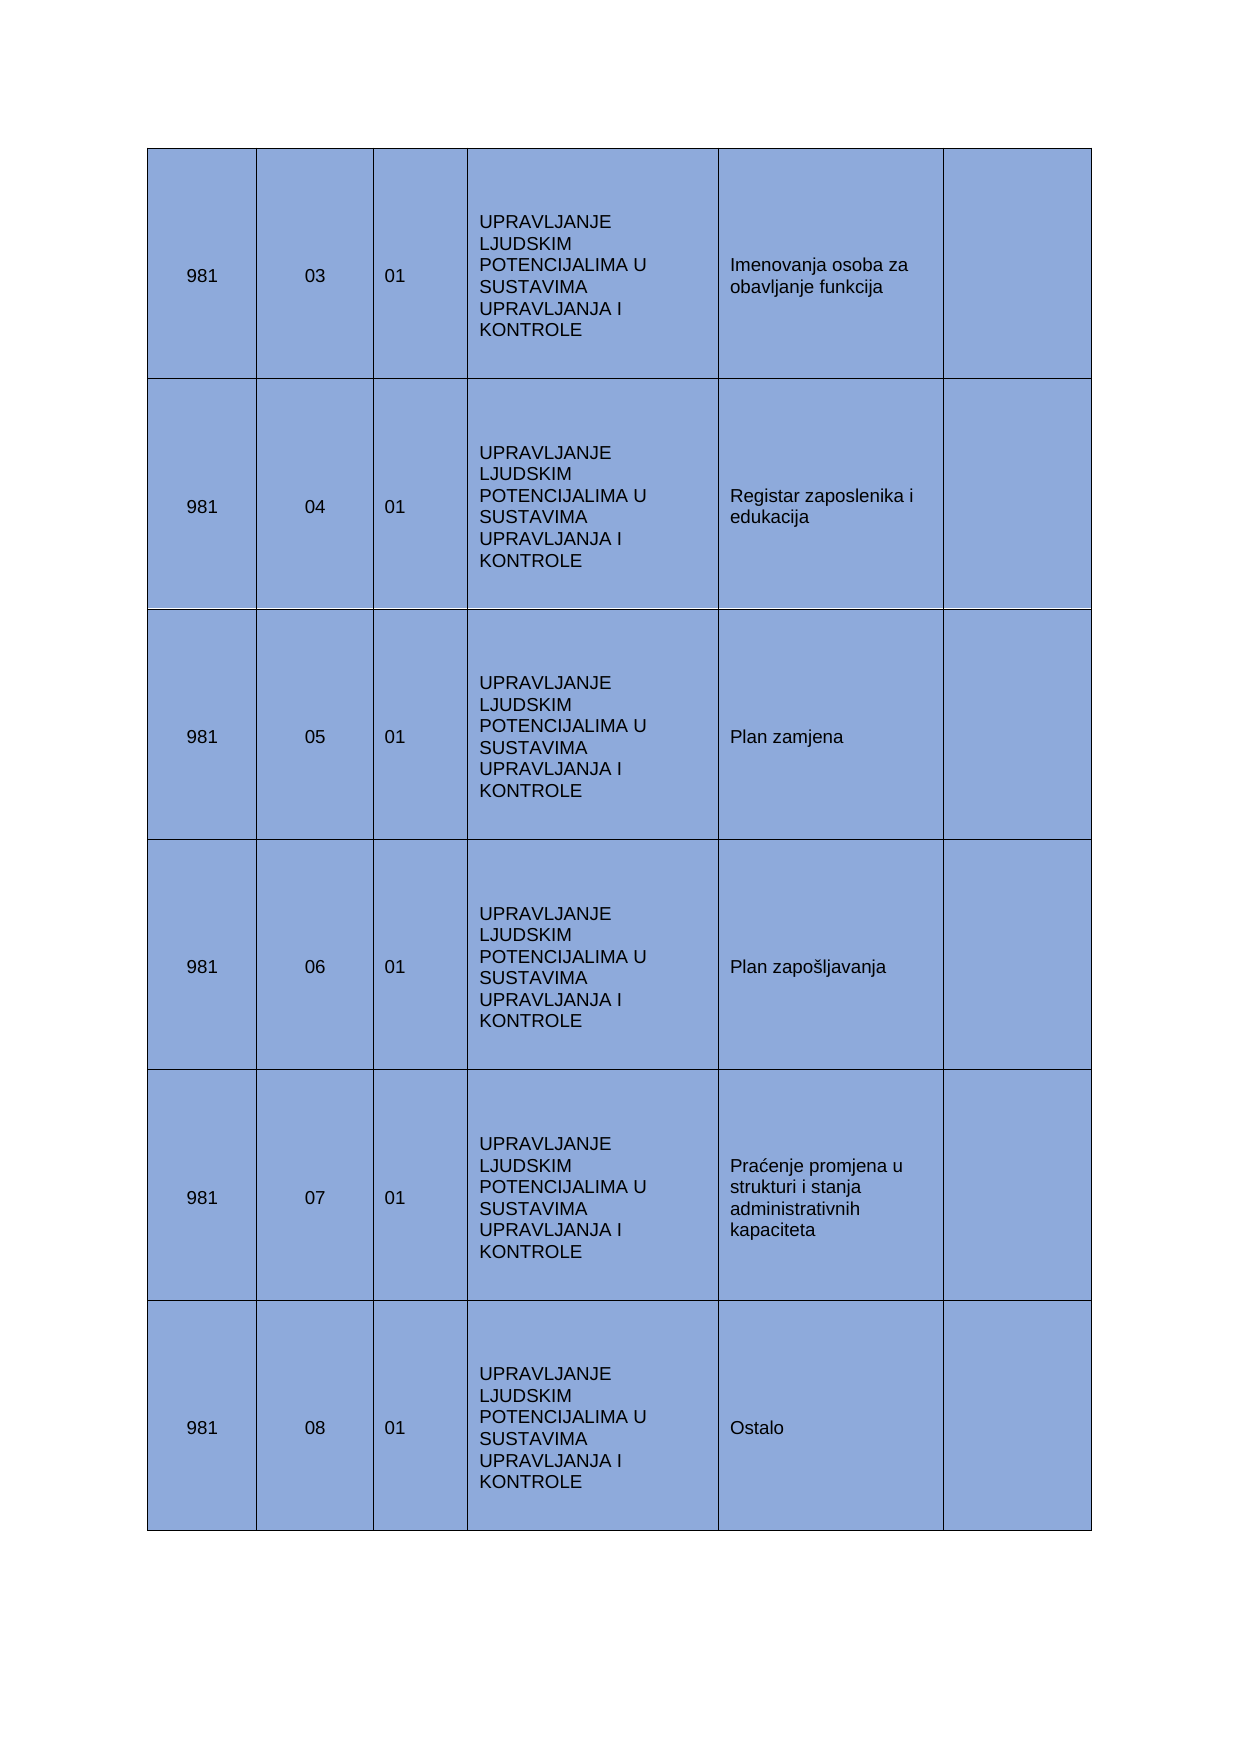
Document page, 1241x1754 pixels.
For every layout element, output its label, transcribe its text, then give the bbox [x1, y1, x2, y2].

table_cell UPRAVLJANJE LJUDSKIM POTENCIJALIMA U SUSTAVIMA UPRAVLJANJA I KONTROLE [468, 610, 718, 839]
table_cell 981 [148, 149, 256, 378]
table_cell 01 [374, 379, 467, 608]
table_cell Praćenje promjena u strukturi i stanja administrativnih kapaciteta [719, 1070, 943, 1300]
table_cell 05 [257, 610, 373, 839]
table_cell [944, 1301, 1091, 1530]
table_cell [944, 610, 1091, 839]
table_cell [944, 1070, 1091, 1300]
table_cell 981 [148, 840, 256, 1069]
table_cell [944, 149, 1091, 378]
table_cell 981 [148, 1070, 256, 1300]
table_cell UPRAVLJANJE LJUDSKIM POTENCIJALIMA U SUSTAVIMA UPRAVLJANJA I KONTROLE [468, 1301, 718, 1530]
table_cell Plan zapošljavanja [719, 840, 943, 1069]
table_cell [944, 379, 1091, 608]
table_cell 981 [148, 379, 256, 608]
table_cell UPRAVLJANJE LJUDSKIM POTENCIJALIMA U SUSTAVIMA UPRAVLJANJA I KONTROLE [468, 840, 718, 1069]
table_cell 01 [374, 1301, 467, 1530]
table_cell 981 [148, 610, 256, 839]
table_cell 01 [374, 840, 467, 1069]
table_cell 01 [374, 149, 467, 378]
table_cell 03 [257, 149, 373, 378]
table_cell 07 [257, 1070, 373, 1300]
table_cell 06 [257, 840, 373, 1069]
table_cell Imenovanja osoba za obavljanje funkcija [719, 149, 943, 378]
table_cell 08 [257, 1301, 373, 1530]
table_cell Registar zaposlenika i edukacija [719, 379, 943, 608]
table_cell UPRAVLJANJE LJUDSKIM POTENCIJALIMA U SUSTAVIMA UPRAVLJANJA I KONTROLE [468, 1070, 718, 1300]
table_cell Plan zamjena [719, 610, 943, 839]
table_cell UPRAVLJANJE LJUDSKIM POTENCIJALIMA U SUSTAVIMA UPRAVLJANJA I KONTROLE [468, 379, 718, 608]
table_cell 04 [257, 379, 373, 608]
table_cell 01 [374, 610, 467, 839]
table_cell 01 [374, 1070, 467, 1300]
table_cell Ostalo [719, 1301, 943, 1530]
table_cell 981 [148, 1301, 256, 1530]
table_cell [944, 840, 1091, 1069]
table_cell UPRAVLJANJE LJUDSKIM POTENCIJALIMA U SUSTAVIMA UPRAVLJANJA I KONTROLE [468, 149, 718, 378]
